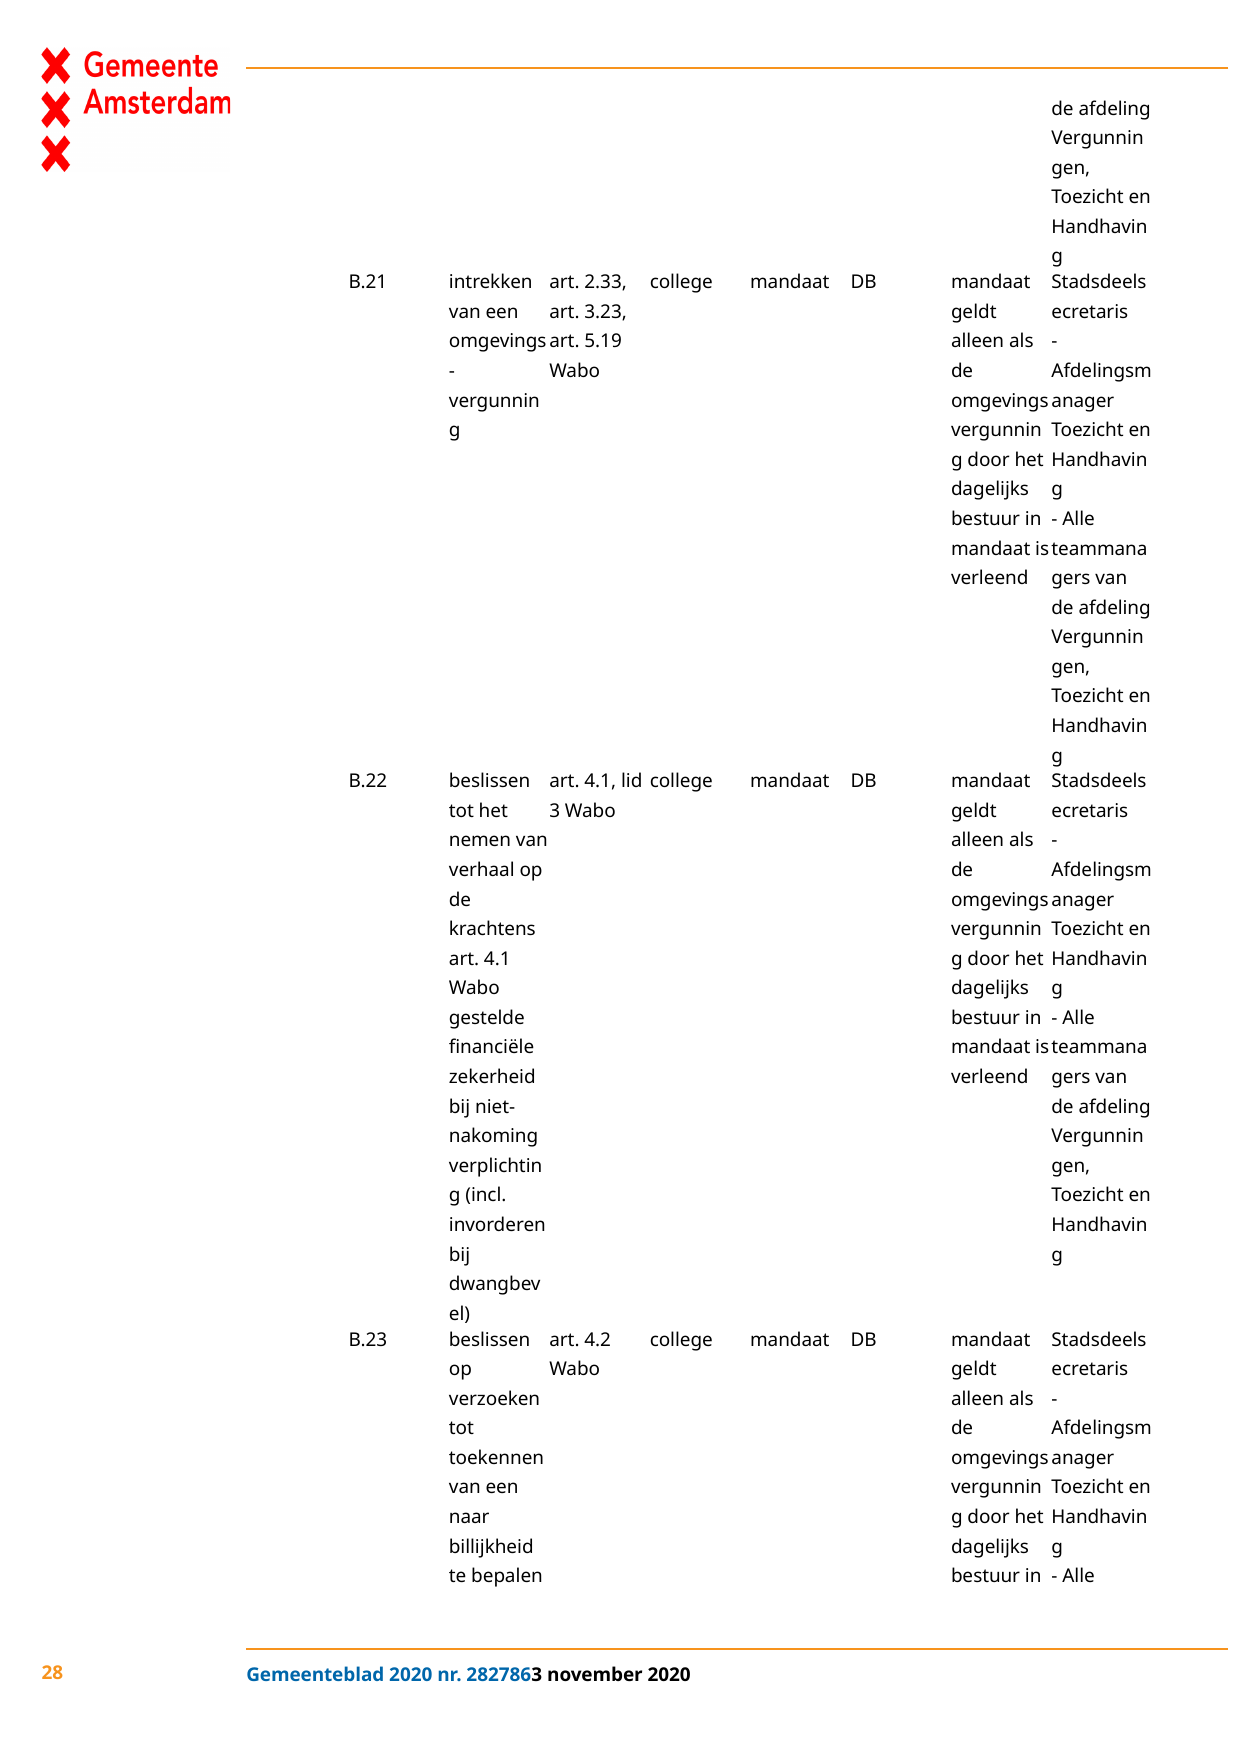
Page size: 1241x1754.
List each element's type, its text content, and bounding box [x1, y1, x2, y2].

table_cell art. 2.33, art. 3.23, art. 5.19 Wabo [549, 269, 649, 767]
table_cell art. 4.2 Wabo [549, 1326, 649, 1588]
table_cell mandaat [750, 768, 850, 1326]
table_cell B.21 [348, 269, 449, 767]
table_cell [248, 1326, 348, 1588]
table_cell [951, 95, 1051, 268]
table_cell DB [850, 1326, 951, 1588]
table_cell Stadsdeelsecretaris - Afdelingsmanager Toezicht en Handhaving - Alle teammanagers van de afdeling Vergunningen, Toezicht en Handhaving [1051, 269, 1152, 767]
table_cell [248, 269, 348, 767]
table_cell Stadsdeelsecretaris - Afdelingsmanager Toezicht en Handhaving - Alle teammanagers van de afdeling Vergunningen, Toezicht en Handhaving [1051, 768, 1152, 1326]
table_cell [549, 95, 649, 268]
table_cell mandaat geldt alleen als de omgevingsvergunning door het dagelijks bestuur in [951, 1326, 1051, 1588]
table_cell college [650, 1326, 750, 1588]
table_cell [348, 95, 449, 268]
table_cell intrekken van een omgevings-vergunning [449, 269, 549, 767]
table_cell college [650, 269, 750, 767]
table_cell [248, 95, 348, 268]
table_cell art. 4.1, lid 3 Wabo [549, 768, 649, 1326]
table_cell mandaat [750, 1326, 850, 1588]
table_cell beslissen tot het nemen van verhaal op de krachtens art. 4.1 Wabo gestelde financiële zekerheid bij niet-nakoming verplichting (incl. invorderen bij dwangbevel) [449, 768, 549, 1326]
table_cell [449, 95, 549, 268]
table_cell B.23 [348, 1326, 449, 1588]
table_cell [650, 95, 750, 268]
table_cell mandaat geldt alleen als de omgevingsvergunning door het dagelijks bestuur in mandaat is verleend [951, 269, 1051, 767]
table_cell [750, 95, 850, 268]
table_cell beslissen op verzoeken tot toekennen van een naar billijkheid te bepalen [449, 1326, 549, 1588]
table_cell mandaat geldt alleen als de omgevingsvergunning door het dagelijks bestuur in mandaat is verleend [951, 768, 1051, 1326]
table_cell [248, 768, 348, 1326]
table_cell Stadsdeelsecretaris - Afdelingsmanager Toezicht en Handhaving - Alle [1051, 1326, 1152, 1588]
picture [41, 47, 231, 172]
table_cell DB [850, 269, 951, 767]
table_cell mandaat [750, 269, 850, 767]
table_cell college [650, 768, 750, 1326]
table_cell [850, 95, 951, 268]
table_cell DB [850, 768, 951, 1326]
table_cell de afdeling Vergunningen, Toezicht en Handhaving [1051, 95, 1152, 268]
table_cell B.22 [348, 768, 449, 1326]
